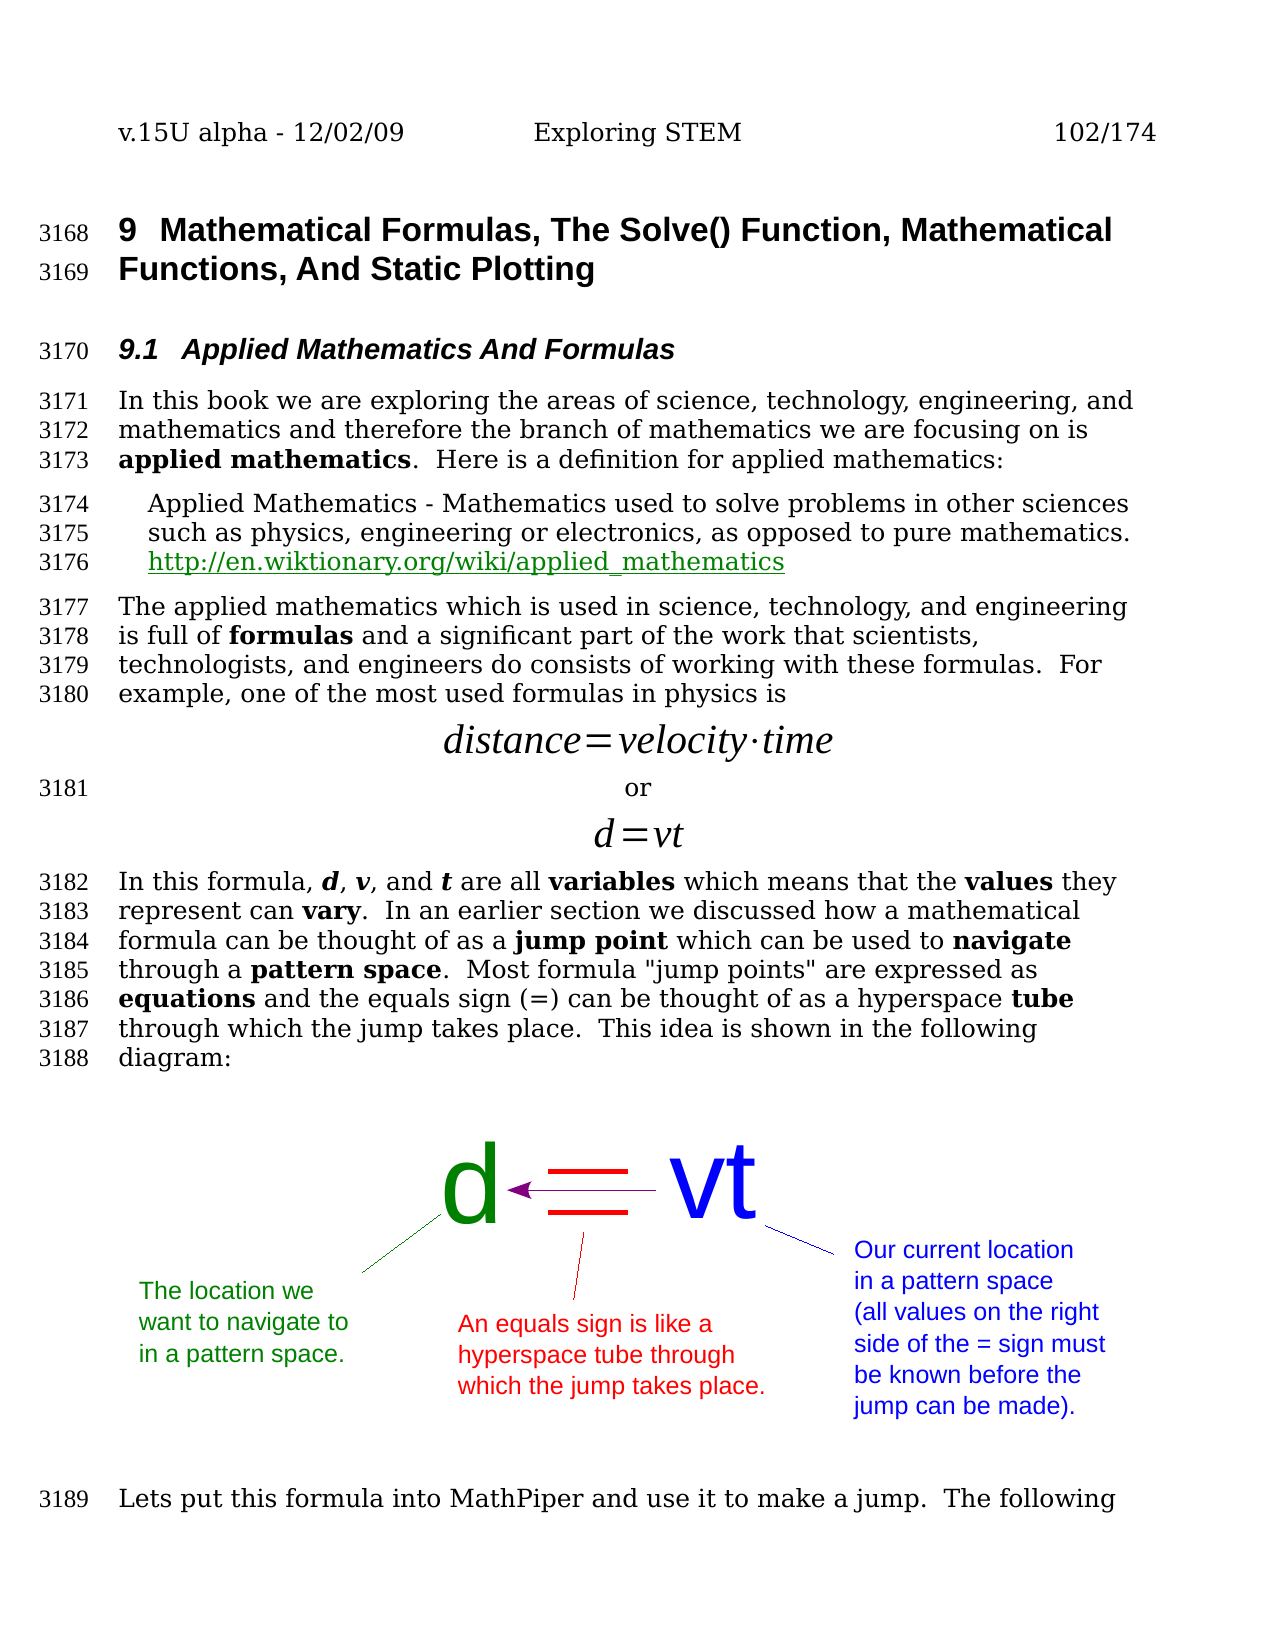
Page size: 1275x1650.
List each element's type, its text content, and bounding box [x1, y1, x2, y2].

text In this book we are exploring the areas of science, technology, engineering, and mathematics and therefore the branch of mathematics we are focusing on is applied mathematics. Here is a definition for applied mathematics: [118, 387, 1157, 474]
text Lets put this formula into MathPiper and use it to make a jump. The following [118, 1484, 1157, 1513]
text The applied mathematics which is used in science, technology, and engineering is full of formulas and a significant part of the work that scientists, technologists, and engineers do consists of working with these formulas. For example, one of the most used formulas in physics is [118, 592, 1157, 709]
text Applied Mathematics - Mathematics used to solve problems in other sciences such as physics, engineering or electronics, as opposed to pure mathematics. http://en.wiktionary.org/wiki/applied_mathematics [148, 489, 1157, 577]
text or [118, 773, 1157, 802]
subtitle Mathematical Formulas, The Solve() Function, Mathematical Functions, And Static Plotting [118, 210, 1157, 287]
subtitle Applied Mathematics And Formulas [118, 332, 1157, 366]
text In this formula, d, v, and t are all variables which means that the values they represent can vary. In an earlier section we discussed how a mathematical formula can be thought of as a jump point which can be used to navigate through a pattern space. Most formula "jump points" are expressed as equations and the equals sign (=) can be thought of as a hyperspace tube through which the jump takes place. This idea is shown in the following diagram: [118, 867, 1157, 1072]
